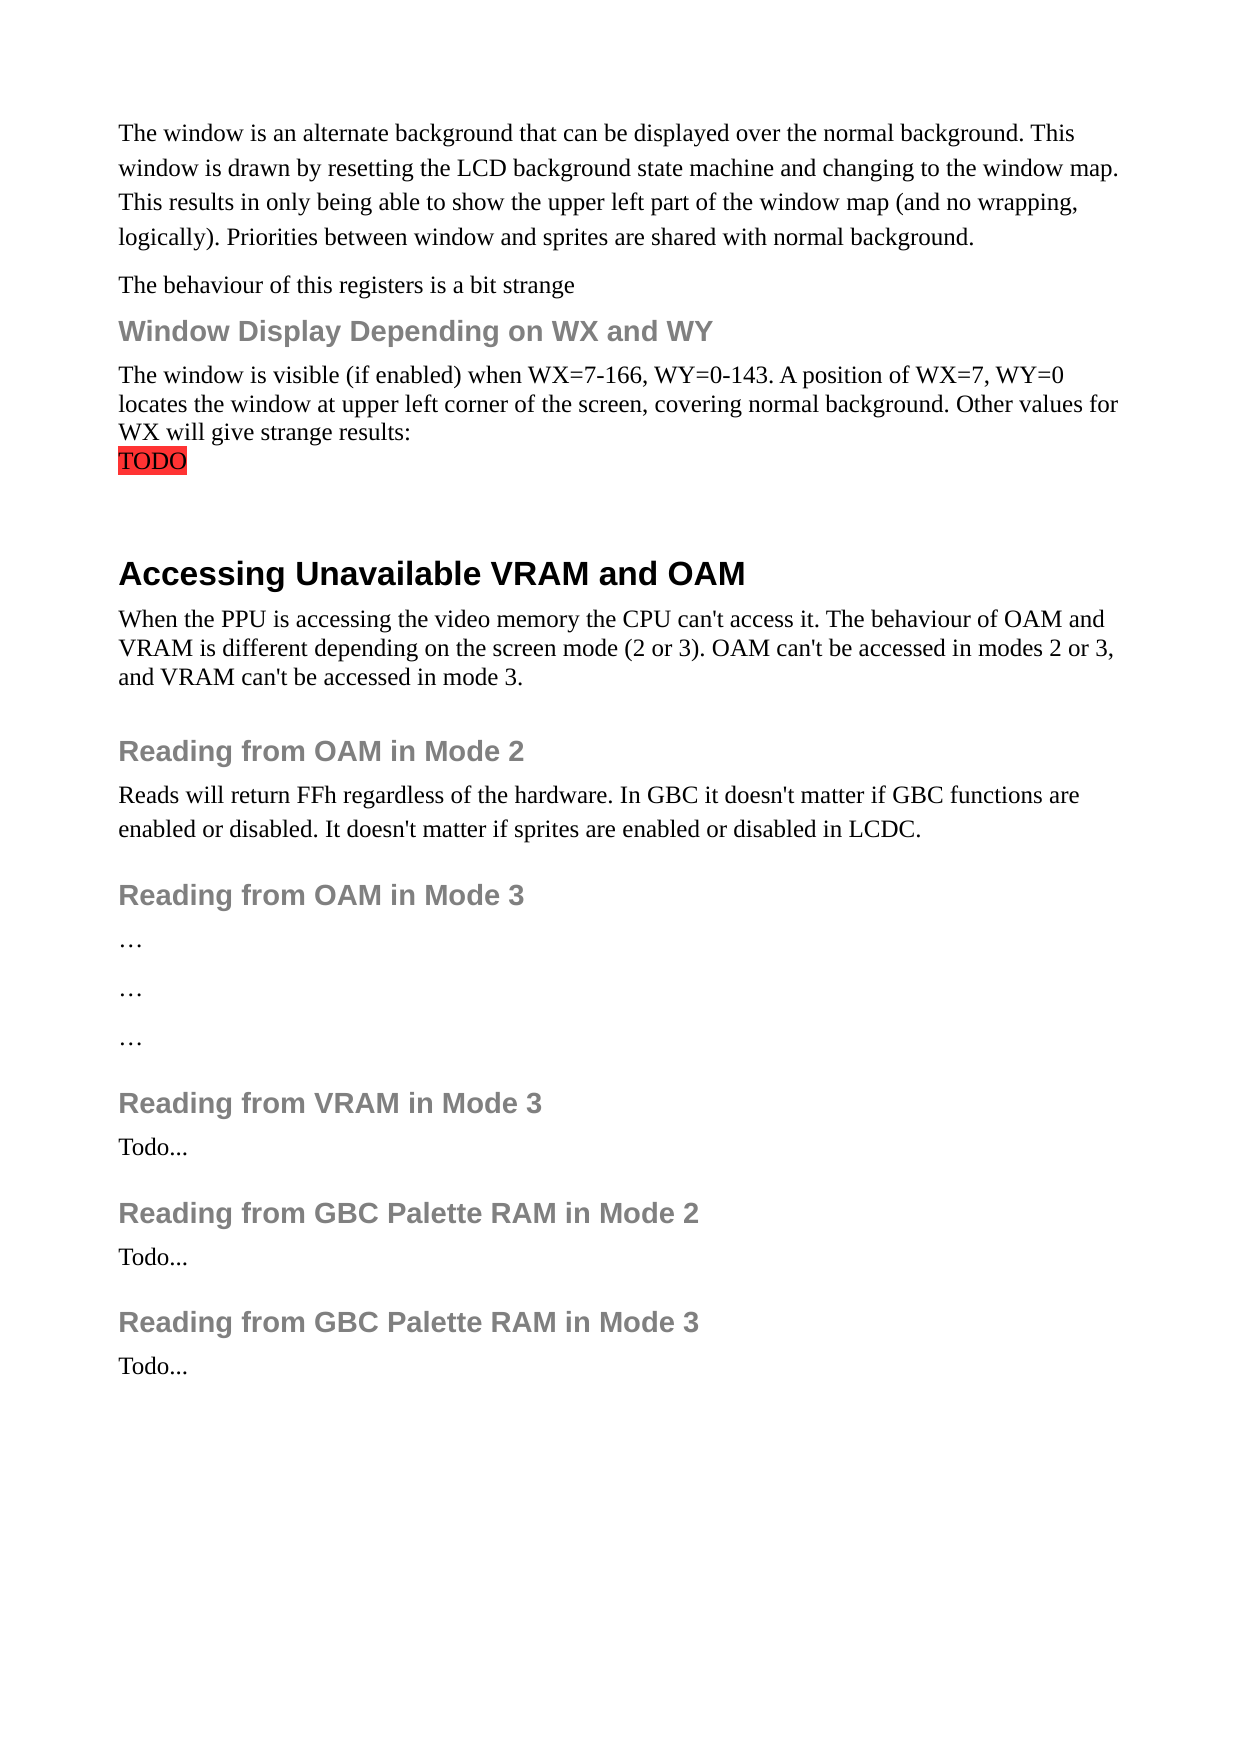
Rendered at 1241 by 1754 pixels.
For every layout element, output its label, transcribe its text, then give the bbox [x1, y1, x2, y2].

text Todo... [118, 1132, 1122, 1161]
subtitle Reading from OAM in Mode 2 [118, 734, 1122, 768]
text The behaviour of this registers is a bit strange [118, 271, 1122, 299]
subtitle Accessing Unavailable VRAM and OAM [118, 553, 1122, 592]
text Todo... [118, 1242, 1122, 1271]
text TODO [118, 446, 1122, 475]
text … [118, 973, 1122, 1002]
subtitle Window Display Depending on WX and WY [118, 314, 1122, 347]
text … [118, 1022, 1122, 1051]
text The window is an alternate background that can be displayed over the normal background. This window is drawn by resetting the LCD background state machine and changing to the window map. This results in only being able to show the upper left part of the window map (and no wrapping, logically). Priorities between window and sprites are shared with normal background. [118, 118, 1122, 250]
subtitle Reading from GBC Palette RAM in Mode 2 [118, 1196, 1122, 1229]
text When the PPU is accessing the video memory the CPU can't access it. The behaviour of OAM and VRAM is different depending on the screen mode (2 or 3). OAM can't be accessed in modes 2 or 3, and VRAM can't be accessed in mode 3. [118, 604, 1122, 691]
text The window is visible (if enabled) when WX=7-166, WY=0-143. A position of WX=7, WY=0 locates the window at upper left corner of the screen, covering normal background. Other values for WX will give strange results: [118, 360, 1122, 446]
text Todo... [118, 1351, 1122, 1380]
text … [118, 924, 1122, 953]
subtitle Reading from VRAM in Mode 3 [118, 1086, 1122, 1119]
subtitle Reading from OAM in Mode 3 [118, 878, 1122, 912]
text Reads will return FFh regardless of the hardware. In GBC it doesn't matter if GBC functions are enabled or disabled. It doesn't matter if sprites are enabled or disabled in LCDC. [118, 780, 1122, 843]
subtitle Reading from GBC Palette RAM in Mode 3 [118, 1305, 1122, 1339]
